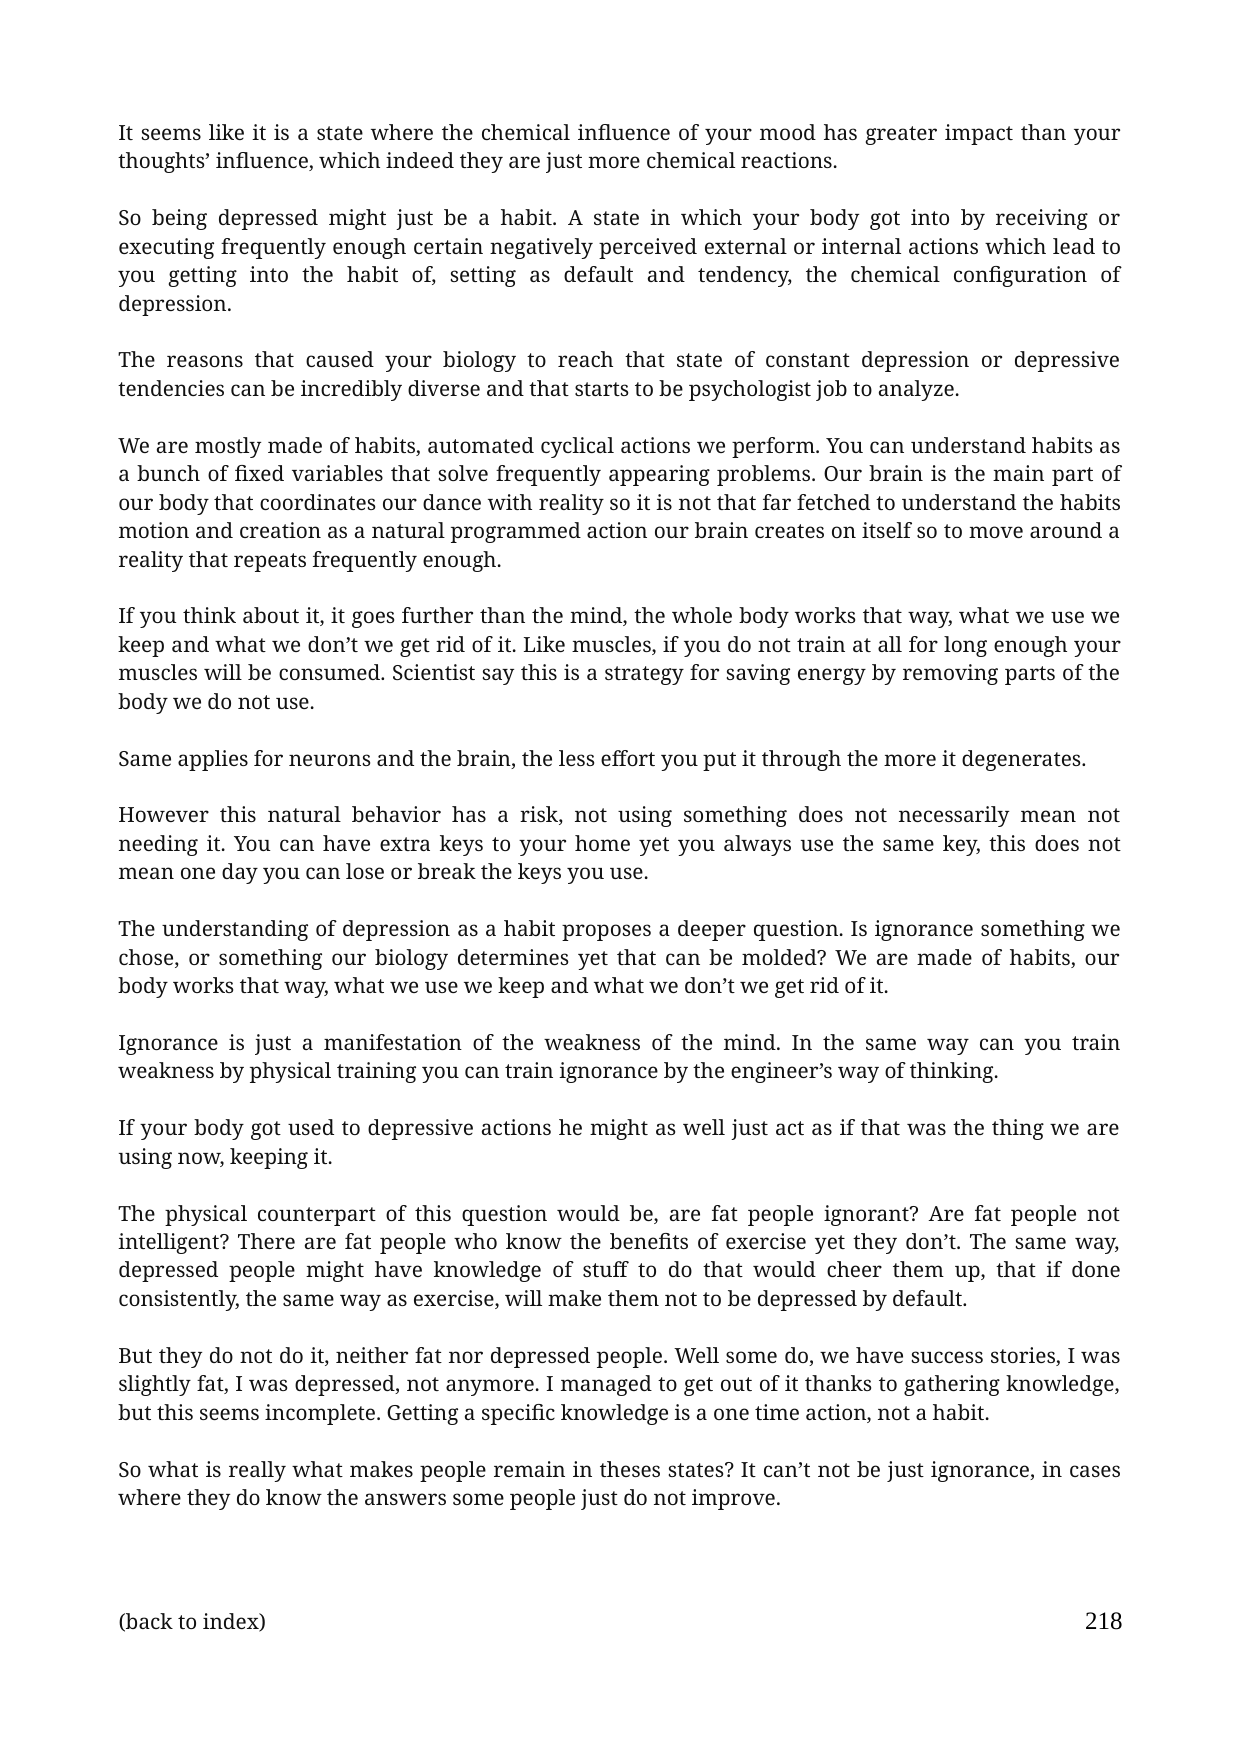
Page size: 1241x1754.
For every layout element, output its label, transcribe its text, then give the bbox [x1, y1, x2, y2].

text So what is really what makes people remain in theses states? It can’t not be just ignorance, in cases where they do know the answers some people just do not improve. [118, 1455, 1122, 1512]
text So being depressed might just be a habit. A state in which your body got into by receiving or executing frequently enough certain negatively perceived external or internal actions which lead to you getting into the habit of, setting as default and tendency, the chemical configuration of depression. [118, 203, 1122, 317]
text However this natural behavior has a risk, not using something does not necessarily mean not needing it. You can have extra keys to your home yet you always use the same key, this does not mean one day you can lose or break the keys you use. [118, 801, 1122, 886]
text The physical counterpart of this question would be, are fat people ignorant? Are fat people not intelligent? There are fat people who know the benefits of exercise yet they don’t. The same way, depressed people might have knowledge of stuff to do that would cheer them up, that if done consistently, the same way as exercise, will make them not to be depressed by default. [118, 1199, 1122, 1312]
text Same applies for neurons and the brain, the less effort you put it through the more it degenerates. [118, 744, 1122, 772]
text If you think about it, it goes further than the mind, the whole body works that way, what we use we keep and what we don’t we get rid of it. Like muscles, if you do not train at all for long enough your muscles will be consumed. Scientist say this is a strategy for saving energy by removing parts of the body we do not use. [118, 602, 1122, 715]
text It seems like it is a state where the chemical influence of your mood has greater impact than your thoughts’ influence, which indeed they are just more chemical reactions. [118, 118, 1122, 175]
text But they do not do it, neither fat nor depressed people. Well some do, we have success stories, I was slightly fat, I was depressed, not anymore. I managed to get out of it thanks to gathering knowledge, but this seems incomplete. Getting a specific knowledge is a one time action, not a habit. [118, 1341, 1122, 1426]
text If your body got used to depressive actions he might as well just act as if that was the thing we are using now, keeping it. [118, 1113, 1122, 1170]
text We are mostly made of habits, automated cyclical actions we perform. You can understand habits as a bunch of fixed variables that solve frequently appearing problems. Our brain is the main part of our body that coordinates our dance with reality so it is not that far fetched to understand the habits motion and creation as a natural programmed action our brain creates on itself so to move around a reality that repeats frequently enough. [118, 431, 1122, 573]
text Ignorance is just a manifestation of the weakness of the mind. In the same way can you train weakness by physical training you can train ignorance by the engineer’s way of thinking. [118, 1028, 1122, 1085]
text The understanding of depression as a habit proposes a deeper question. Is ignorance something we chose, or something our biology determines yet that can be molded? We are made of habits, our body works that way, what we use we keep and what we don’t we get rid of it. [118, 914, 1122, 1000]
text The reasons that caused your biology to reach that state of constant depression or depressive tendencies can be incredibly diverse and that starts to be psychologist job to analyze. [118, 346, 1122, 402]
